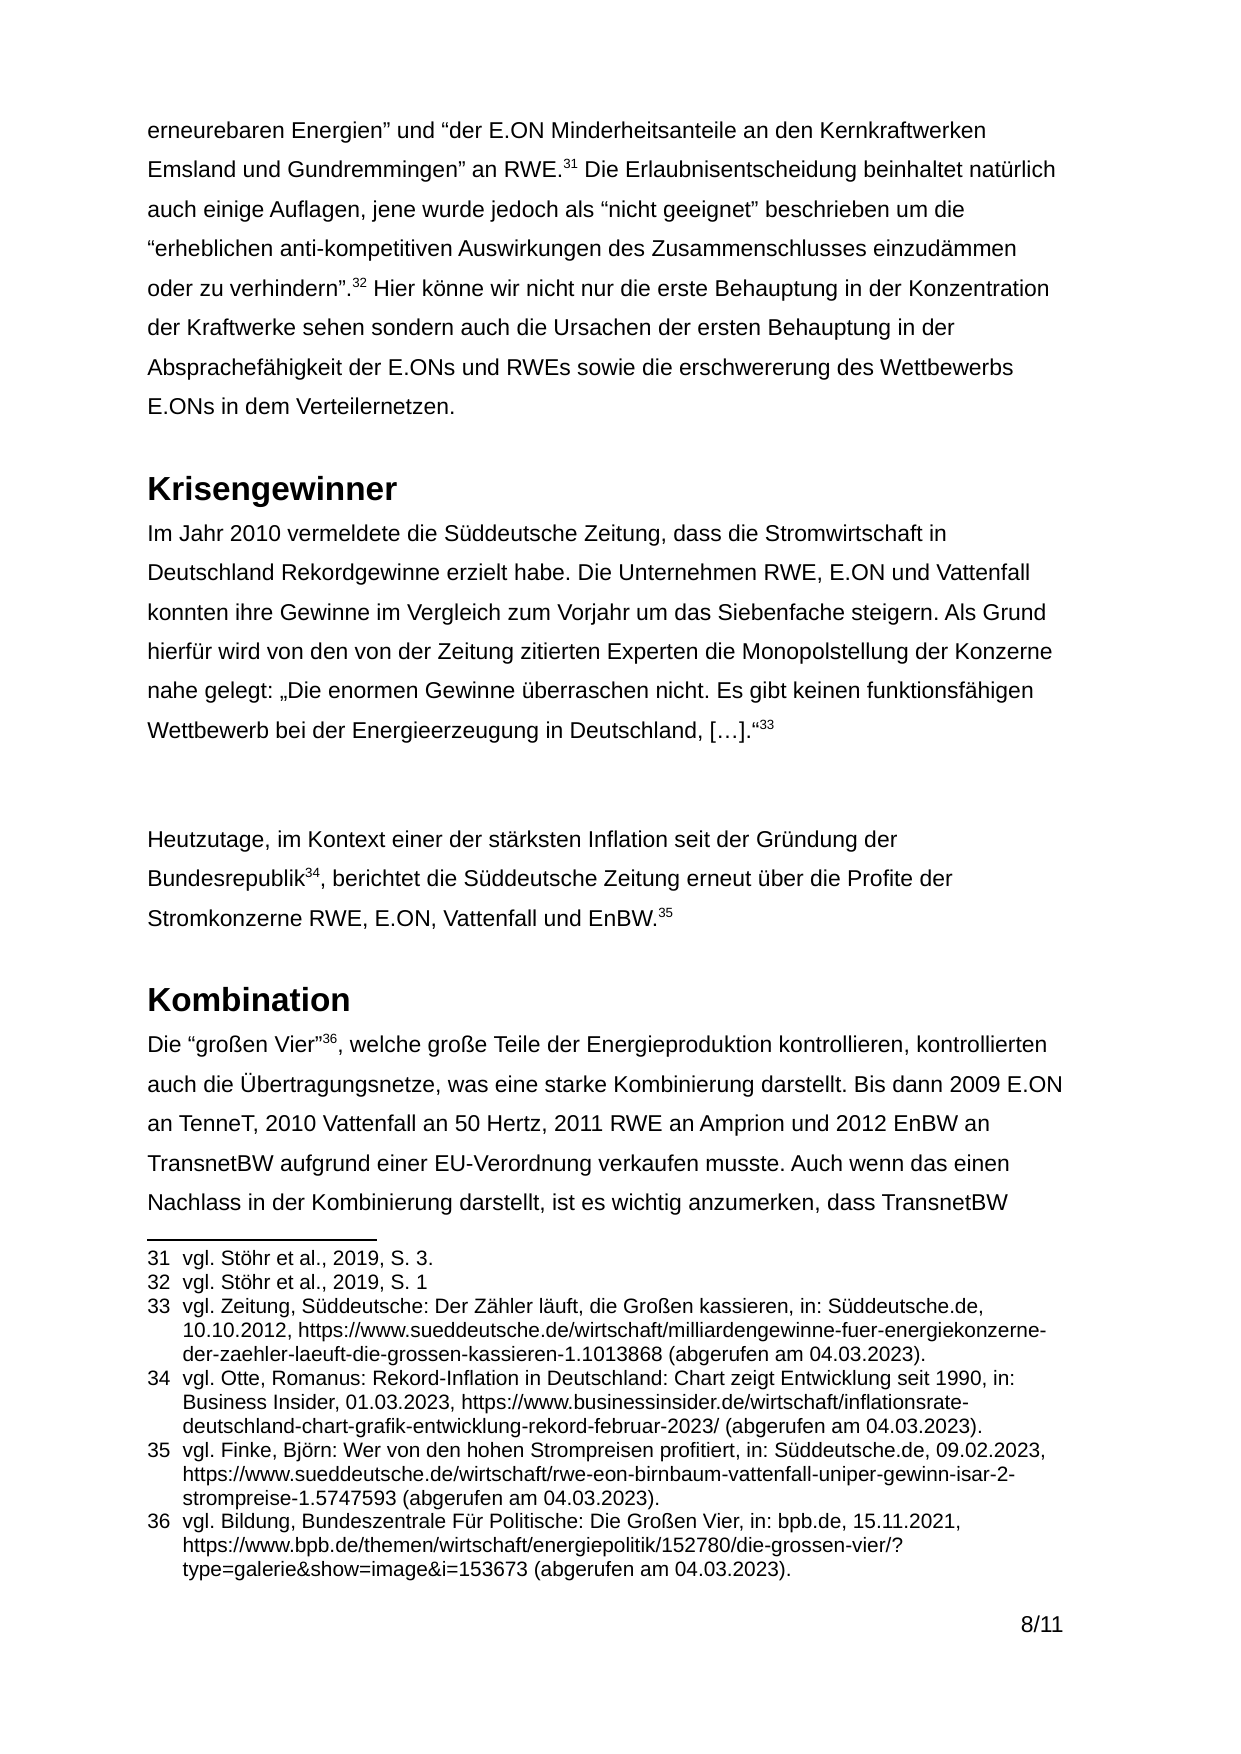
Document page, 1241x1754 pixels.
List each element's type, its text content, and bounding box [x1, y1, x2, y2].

text vgl. Zeitung, Süddeutsche: Der Zähler läuft, die Großen kassieren, in: Süddeutsche.de, 10.10.2012, https://www.sueddeutsche.de/wirtschaft/milliardengewinne-fuer-energiekonzerne-der-zaehler-laeuft-die-grossen-kassieren-1.1013868 (abgerufen am 04.03.2023). [147, 1294, 1063, 1366]
text vgl. Stöhr et al., 2019, S. 1 [147, 1270, 1063, 1294]
text vgl. Otte, Romanus: Rekord-Inflation in Deutschland: Chart zeigt Entwicklung seit 1990, in: Business Insider, 01.03.2023, https://www.businessinsider.de/wirtschaft/inflationsrate-deutschland-chart-grafik-entwicklung-rekord-februar-2023/ (abgerufen am 04.03.2023). [147, 1366, 1063, 1437]
subtitle Krisengewinner [147, 469, 1063, 507]
text vgl. Bildung, Bundeszentrale Für Politische: Die Großen Vier, in: bpb.de, 15.11.2021, https://www.bpb.de/themen/wirtschaft/energiepolitik/152780/die-grossen-vier/?type=galerie&show=image&i=153673 (abgerufen am 04.03.2023). [147, 1509, 1063, 1581]
text Im Jahr 2010 vermeldete die Süddeutsche Zeitung, dass die Stromwirtschaft in Deutschland Rekordgewinne erzielt habe. Die Unternehmen RWE, E.ON und Vattenfall konnten ihre Gewinne im Vergleich zum Vorjahr um das Siebenfache steigern. Als Grund hierfür wird von den von der Zeitung zitierten Experten die Monopolstellung der Konzerne nahe gelegt: „Die enormen Gewinne überraschen nicht. Es gibt keinen funktionsfähigen Wettbewerb bei der Energieerzeugung in Deutschland, […].“ [147, 519, 1063, 743]
text vgl. Stöhr et al., 2019, S. 3. [147, 1246, 1063, 1270]
text Heutzutage, im Kontext einer der stärksten Inflation seit der Gründung der Bundesrepublik, berichtet die Süddeutsche Zeitung erneut über die Profite der Stromkonzerne RWE, E.ON, Vattenfall und EnBW. [147, 826, 1063, 931]
subtitle Kombination [147, 980, 1063, 1019]
text vgl. Finke, Björn: Wer von den hohen Strompreisen profitiert, in: Süddeutsche.de, 09.02.2023, https://www.sueddeutsche.de/wirtschaft/rwe-eon-birnbaum-vattenfall-uniper-gewinn-isar-2-strompreise-1.5747593 (abgerufen am 04.03.2023). [147, 1437, 1063, 1509]
text Die “großen Vier”, welche große Teile der Energieproduktion kontrollieren, kontrollierten auch die Übertragungsnetze, was eine starke Kombinierung darstellt. Bis dann 2009 E.ON an TenneT, 2010 Vattenfall an 50 Hertz, 2011 RWE an Amprion und 2012 EnBW an TransnetBW aufgrund einer EU-Verordnung verkaufen musste. Auch wenn das einen Nachlass in der Kombinierung darstellt, ist es wichtig anzumerken, dass TransnetBW [147, 1031, 1063, 1215]
text erneurebaren Energien” und “der E.ON Minderheitsanteile an den Kernkraftwerken Emsland und Gundremmingen” an RWE. Die Erlaubnisentscheidung beinhaltet natürlich auch einige Auflagen, jene wurde jedoch als “nicht geeignet” beschrieben um die “erheblichen anti-kompetitiven Auswirkungen des Zusammenschlusses einzudämmen oder zu verhindern”. Hier könne wir nicht nur die erste Behauptung in der Konzentration der Kraftwerke sehen sondern auch die Ursachen der ersten Behauptung in der Absprachefähigkeit der E.ONs und RWEs sowie die erschwererung des Wettbewerbs E.ONs in dem Verteilernetzen. [147, 117, 1063, 420]
